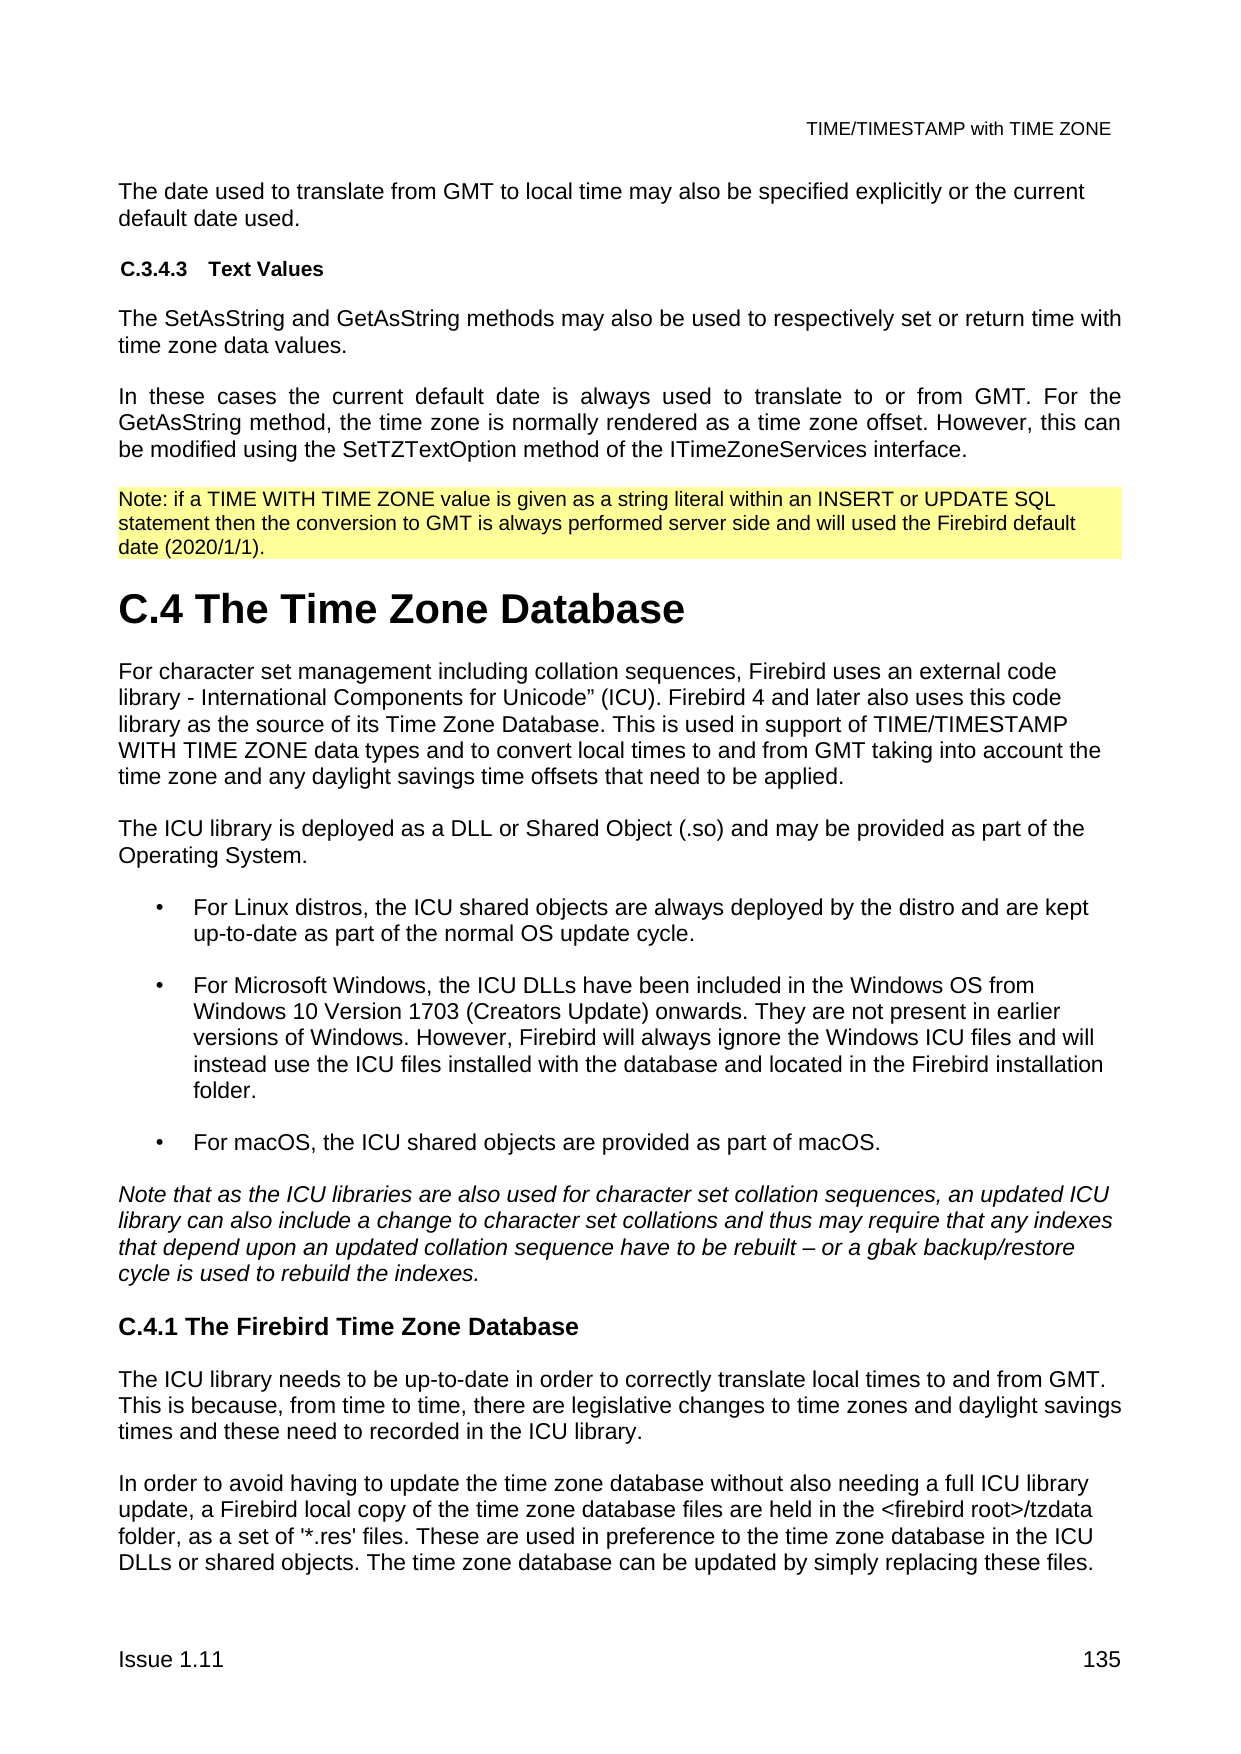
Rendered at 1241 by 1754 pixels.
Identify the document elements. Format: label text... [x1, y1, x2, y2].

list For Microsoft Windows, the ICU DLLs have been included in the Windows OS from Windows 10 Version 1703 (Creators Update) onwards. They are not present in earlier versions of Windows. However, Firebird will always ignore the Windows ICU files and will instead use the ICU files installed with the database and located in the Firebird installation folder. [156, 972, 1122, 1103]
list For Linux distros, the ICU shared objects are always deployed by the distro and are kept up-to-date as part of the normal OS update cycle. [156, 893, 1122, 946]
text The SetAsString and GetAsString methods may also be used to respectively set or return time with time zone data values. [118, 305, 1122, 358]
list Text Values [118, 256, 1122, 280]
subtitle The Time Zone Database [118, 584, 1122, 632]
text In order to avoid having to update the time zone database without also needing a full ICU library update, a Firebird local copy of the time zone database files are held in the <firebird root>/tzdata folder, as a set of '*.res' files. These are used in preference to the time zone database in the ICU DLLs or shared objects. The time zone database can be updated by simply replacing these files. [118, 1470, 1122, 1576]
text The ICU library is deployed as a DLL or Shared Object (.so) and may be provided as part of the Operating System. [118, 815, 1122, 868]
list For macOS, the ICU shared objects are provided as part of macOS. [156, 1129, 1122, 1155]
text In these cases the current default date is always used to translate to or from GMT. For the GetAsString method, the time zone is normally rendered as a time zone offset. However, this can be modified using the SetTZTextOption method of the ITimeZoneServices interface. [118, 383, 1122, 462]
text For character set management including collation sequences, Firebird uses an external code library - International Components for Unicode” (ICU). Firebird 4 and later also uses this code library as the source of its Time Zone Database. This is used in support of TIME/TIMESTAMP WITH TIME ZONE data types and to convert local times to and from GMT taking into account the time zone and any daylight savings time offsets that need to be applied. [118, 658, 1122, 790]
text The date used to translate from GMT to local time may also be specified explicitly or the current default date used. [118, 178, 1122, 231]
subtitle The Firebird Time Zone Database [118, 1312, 1122, 1341]
text Note that as the ICU libraries are also used for character set collation sequences, an updated ICU library can also include a change to character set collations and thus may require that any indexes that depend upon an updated collation sequence have to be rebuilt – or a gbak backup/restore cycle is used to rebuild the indexes. [118, 1181, 1122, 1286]
text Note: if a TIME WITH TIME ZONE value is given as a string literal within an INSERT or UPDATE SQL statement then the conversion to GMT is always performed server side and will used the Firebird default date (2020/1/1). [118, 487, 1122, 559]
text The ICU library needs to be up-to-date in order to correctly translate local times to and from GMT. This is because, from time to time, there are legislative changes to time zones and daylight savings times and these need to recorded in the ICU library. [118, 1366, 1122, 1444]
